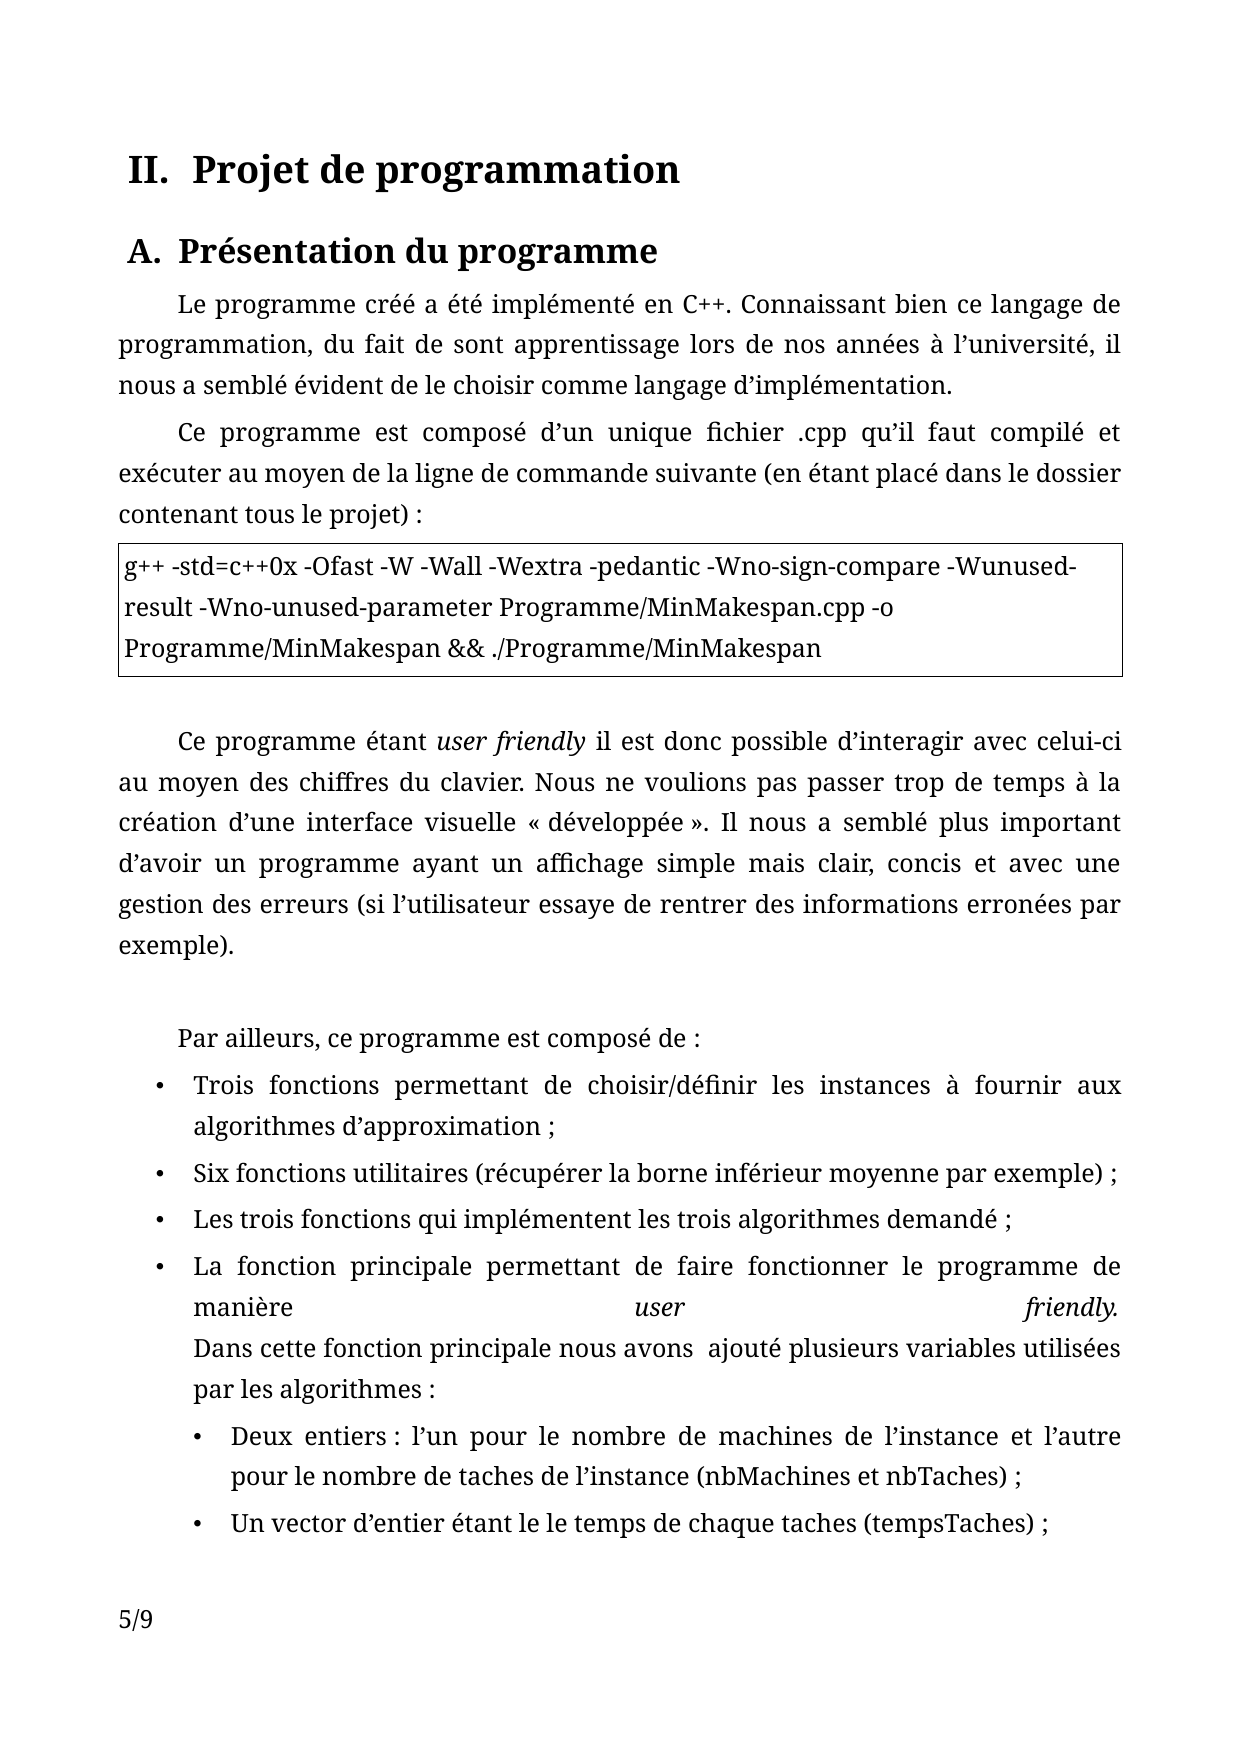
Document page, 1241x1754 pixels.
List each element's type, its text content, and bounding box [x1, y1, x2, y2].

list Deux entiers : l’un pour le nombre de machines de l’instance et l’autre pour le nombre de taches de l’instance (nbMachines et nbTaches) ; [193, 1418, 1122, 1493]
text Par ailleurs, ce programme est composé de : [118, 1021, 1122, 1055]
list Les trois fonctions qui implémentent les trois algorithmes demandé ; [156, 1202, 1122, 1236]
table_header g++ -std=c++0x -Ofast -W -Wall -Wextra -pedantic -Wno-sign-compare -Wunused-result -Wno-unused-parameter Programme/MinMakespan.cpp -o Programme/MinMakespan && ./Programme/MinMakespan [119, 544, 1122, 676]
list Un vector d’entier étant le le temps de chaque taches (tempsTaches) ; [193, 1506, 1122, 1540]
subtitle Présentation du programme [118, 228, 1122, 274]
text Ce programme étant user friendly il est donc possible d’interagir avec celui-ci au moyen des chiffres du clavier. Nous ne voulions pas passer trop de temps à la création d’une interface visuelle « développée ». Il nous a semblé plus important d’avoir un programme ayant un affichage simple mais clair, concis et avec une gestion des erreurs (si l’utilisateur essaye de rentrer des informations erronées par exemple). [118, 723, 1122, 962]
list Six fonctions utilitaires (récupérer la borne inférieur moyenne par exemple) ; [156, 1155, 1122, 1189]
list La fonction principale permettant de faire fonctionner le programme de manière user friendly. Dans cette fonction principale nous avons ajouté plusieurs variables utilisées par les algorithmes : [156, 1249, 1122, 1406]
text Ce programme est composé d’un unique fichier .cpp qu’il faut compilé et exécuter au moyen de la ligne de commande suivante (en étant placé dans le dossier contenant tous le projet) : [118, 415, 1122, 531]
list Trois fonctions permettant de choisir/définir les instances à fournir aux algorithmes d’approximation ; [156, 1068, 1122, 1143]
text Le programme créé a été implémenté en C++. Connaissant bien ce langage de programmation, du fait de sont apprentissage lors de nos années à l’université, il nous a semblé évident de le choisir comme langage d’implémentation. [118, 286, 1122, 402]
subtitle Projet de programmation [118, 143, 1122, 195]
